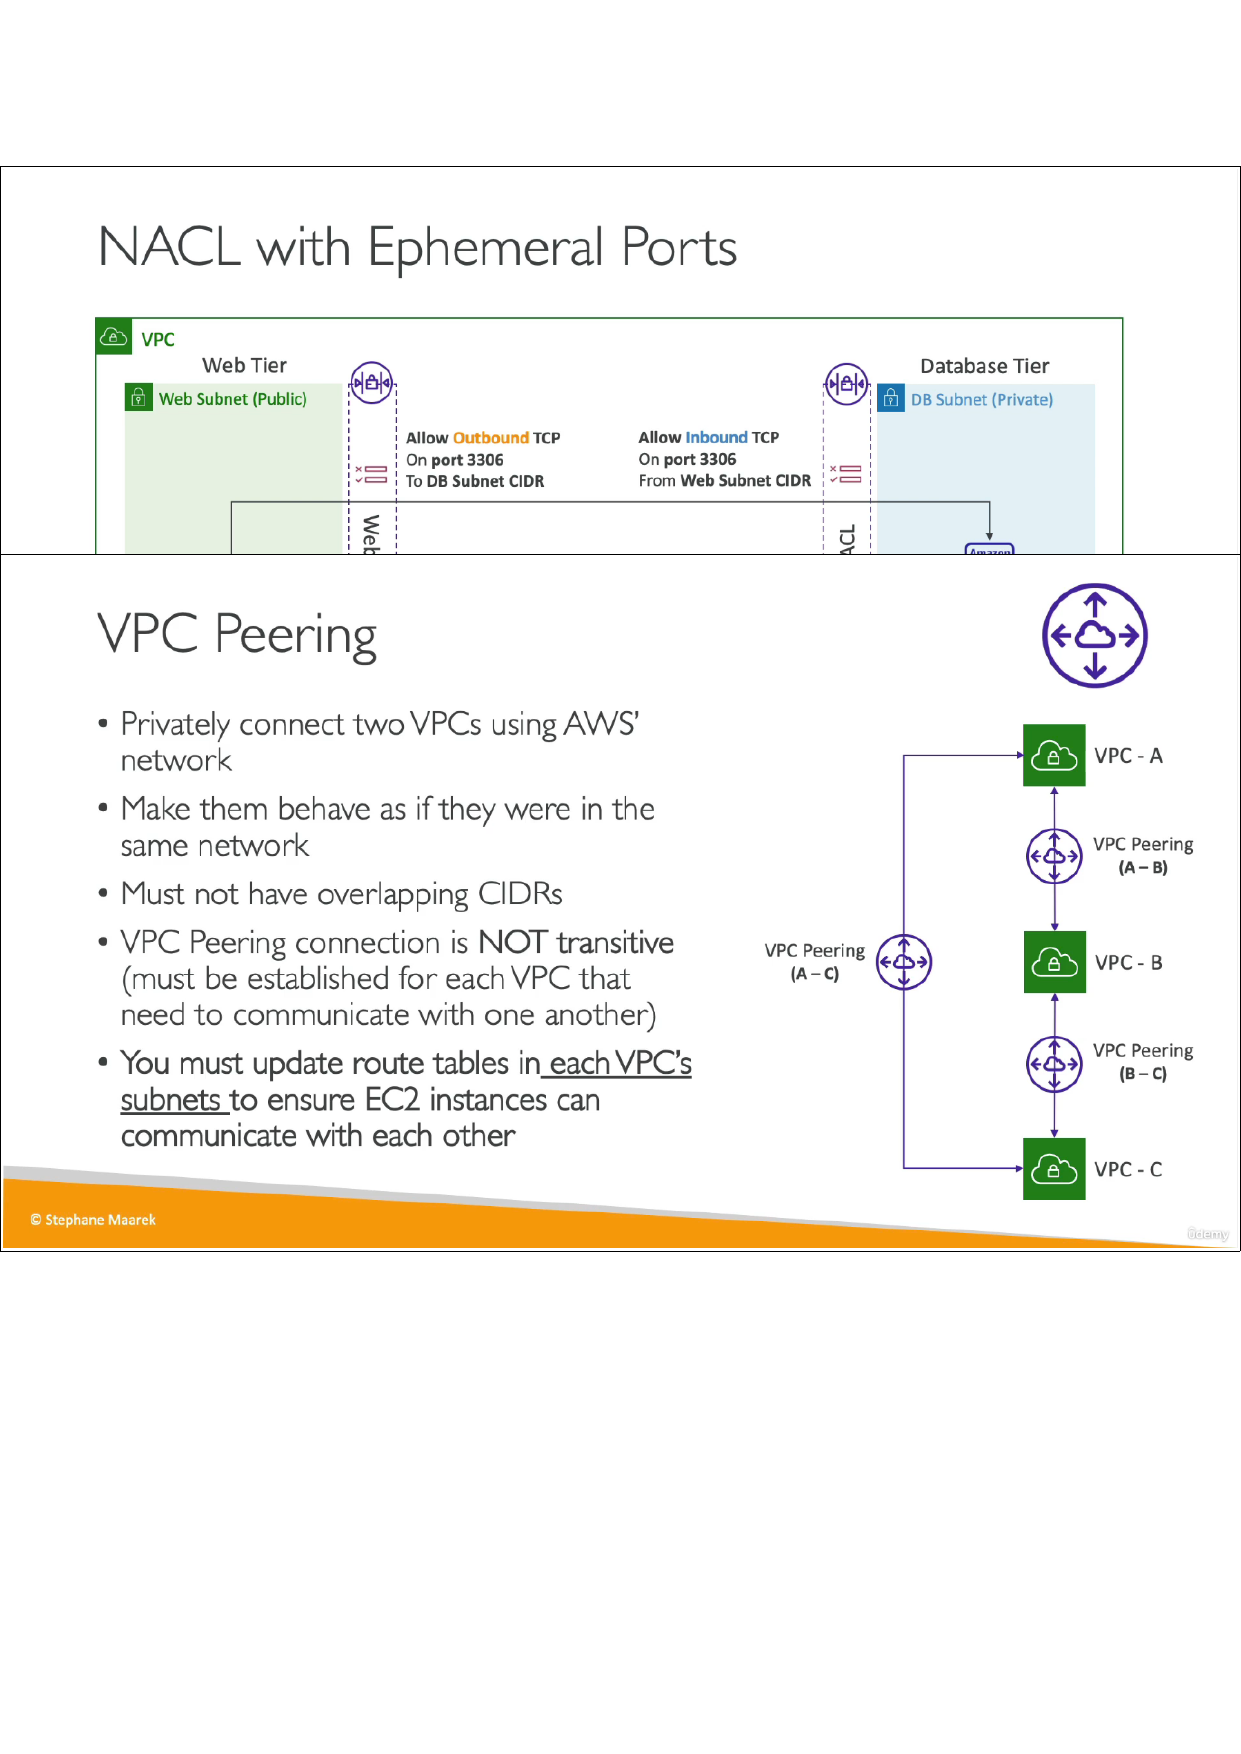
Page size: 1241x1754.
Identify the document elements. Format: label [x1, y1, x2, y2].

picture [3, 557, 1238, 1248]
picture [3, 169, 1238, 554]
